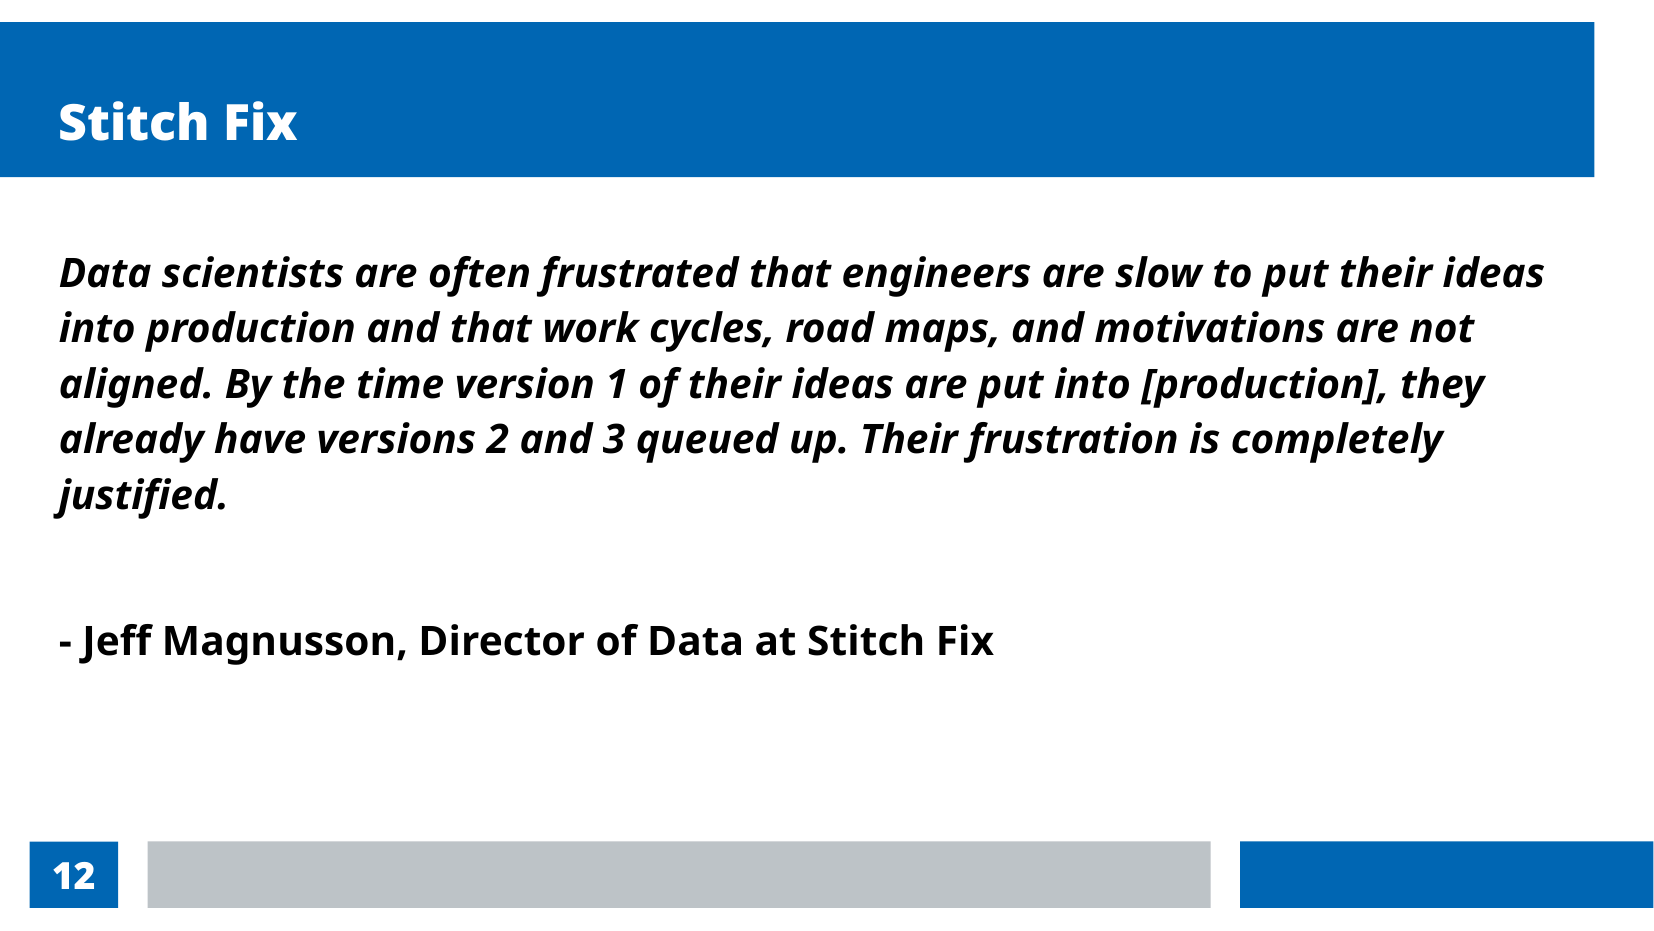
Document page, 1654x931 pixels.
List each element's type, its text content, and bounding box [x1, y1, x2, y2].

list Data scientists are often frustrated that engineers are slow to put their ideas into production and that work cycles, road maps, and motivations are not aligned. By the time version 1 of their ideas are put into [production], they already have versions 2 and 3 queued up. Their frustration is completely justified. - Jeff Magnusson, Director of Data at Stitch Fix [59, 243, 1565, 820]
title Stitch Fix [59, 44, 1595, 156]
